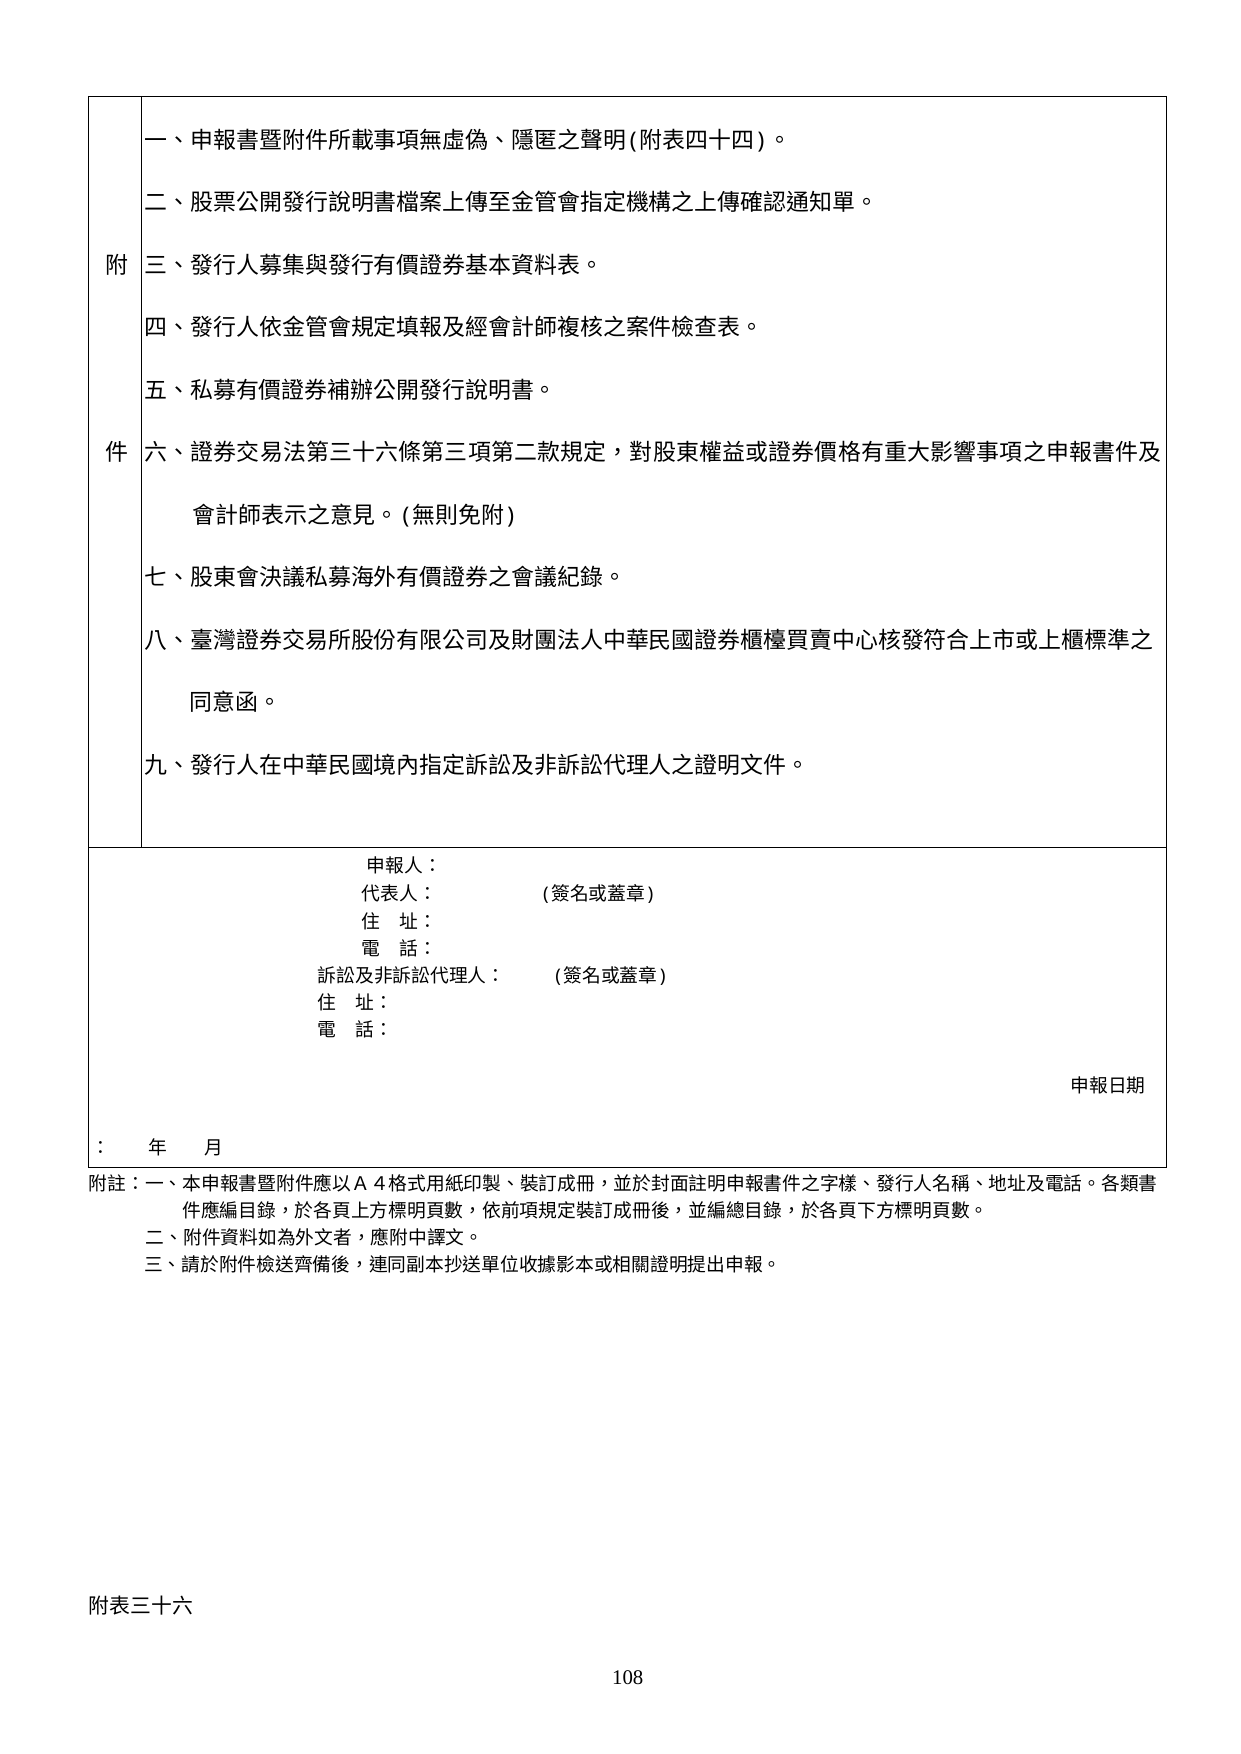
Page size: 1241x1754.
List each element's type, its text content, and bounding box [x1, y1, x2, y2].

table_cell 申報人： 代表人： (簽名或蓋章) 住 址： 電 話： 訴訟及非訴訟代理人： (簽名或蓋章) 住 址： 電 話： 申報日期： 年 月 [89, 848, 1166, 1167]
text 二、附件資料如為外文者，應附中譯文。 [89, 1223, 1166, 1250]
text 三、請於附件檢送齊備後，連同副本抄送單位收據影本或相關證明提出申報。 [89, 1250, 1166, 1277]
text 附表三十六 [89, 1590, 1166, 1620]
text 附註：一、本申報書暨附件應以Ａ４格式用紙印製、裝訂成冊，並於封面註明申報書件之字樣、發行人名稱、地址及電話。各類書件應編目錄，於各頁上方標明頁數，依前項規定裝訂成冊後，並編總目錄，於各頁下方標明頁數。 [89, 1168, 1166, 1223]
table_cell 一、申報書暨附件所載事項無虛偽、隱匿之聲明(附表四十四)。 二、股票公開發行說明書檔案上傳至金管會指定機構之上傳確認通知單。 三、發行人募集與發行有價證券基本資料表。 四、發行人依金管會規定填報及經會計師複核之案件檢查表。 五、私募有價證券補辦公開發行說明書。 六、證券交易法第三十六條第三項第二款規定，對股東權益或證券價格有重大影響事項之申報書件及會計師表示之意見。(無則免附) 七、股東會決議私募海外有價證券之會議紀錄。 八、臺灣證券交易所股份有限公司及財團法人中華民國證券櫃檯買賣中心核發符合上市或上櫃標準之同意函。 九、發行人在中華民國境內指定訴訟及非訴訟代理人之證明文件。 [142, 97, 1166, 847]
table_cell 附 件 [89, 97, 141, 847]
